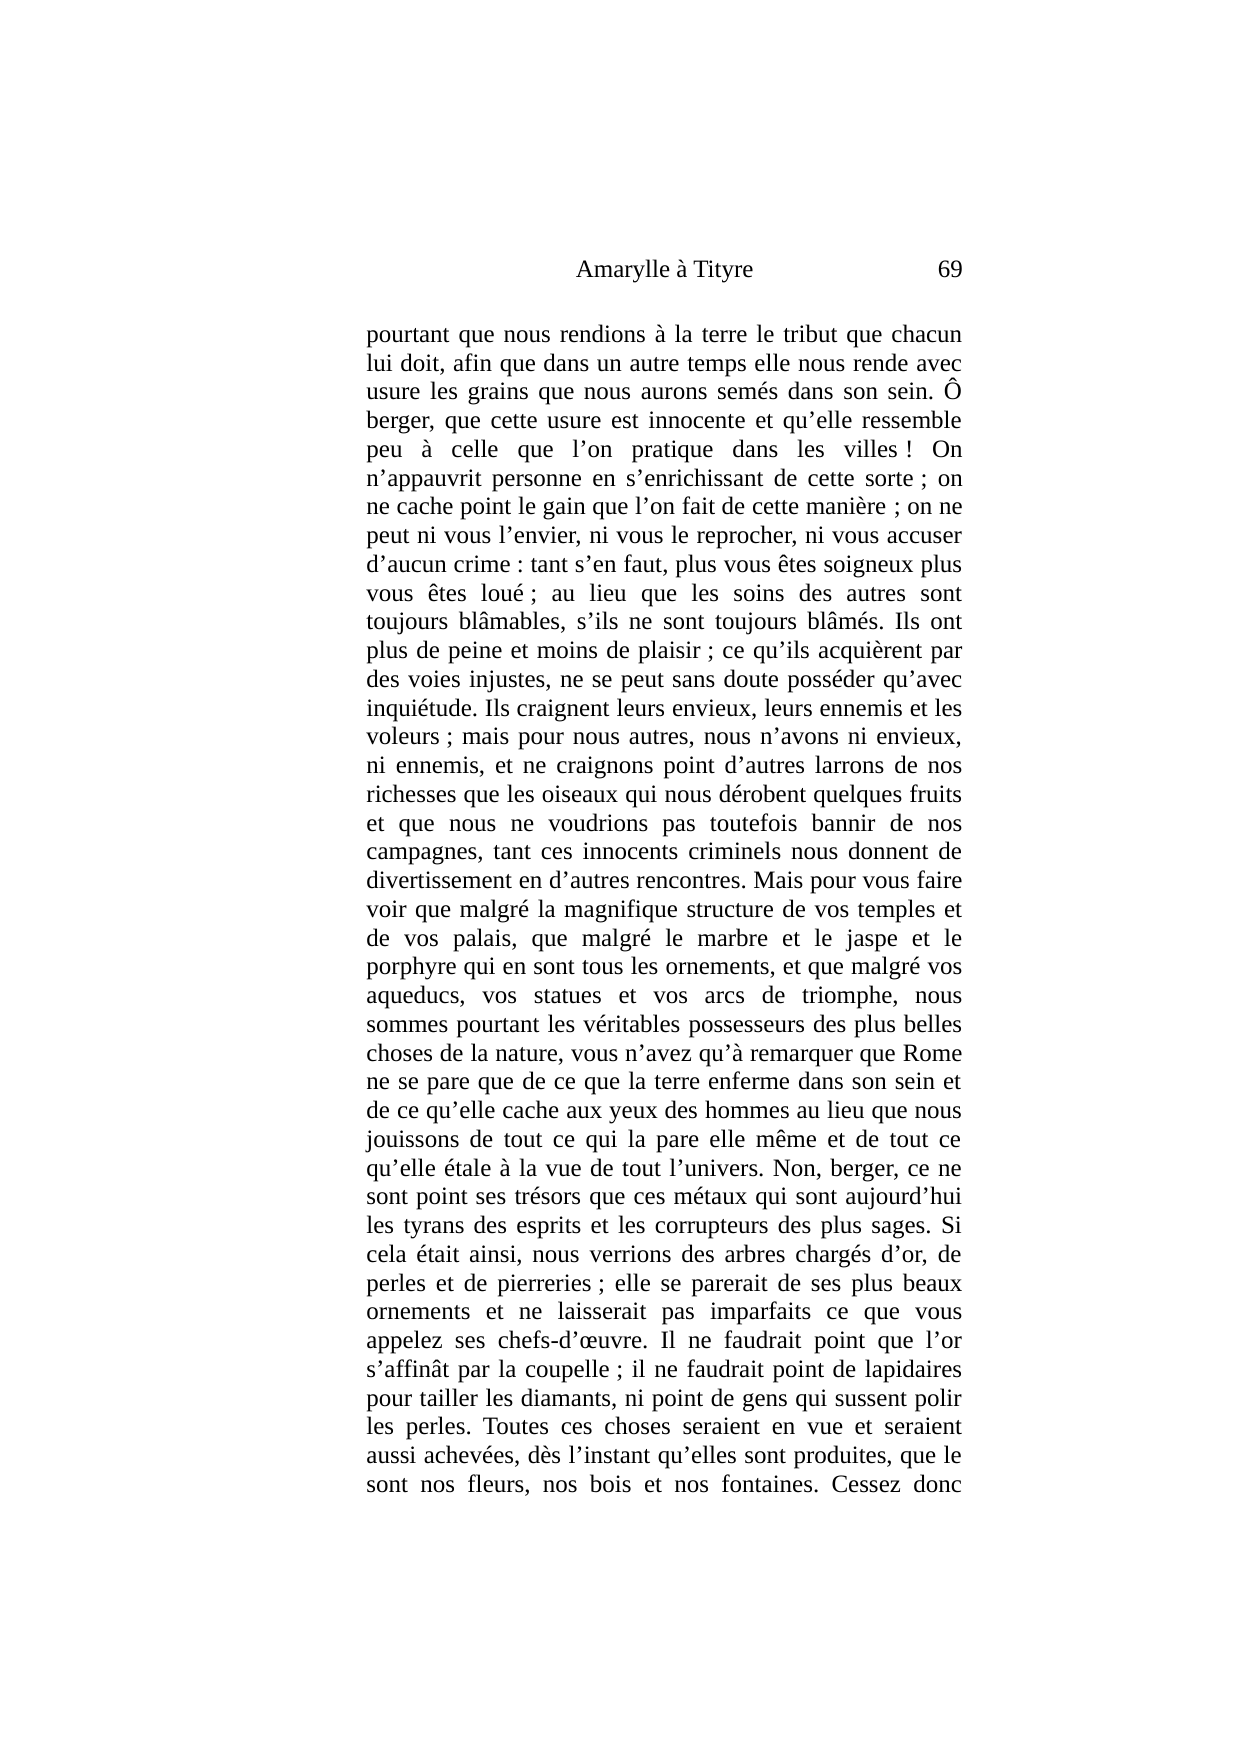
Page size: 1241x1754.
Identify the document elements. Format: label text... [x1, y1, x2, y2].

text pourtant que nous rendions à la terre le tribut que chacun lui doit, afin que dans un autre temps elle nous rende avec usure les grains que nous aurons semés dans son sein. Ô berger, que cette usure est innocente et qu’elle ressemble peu à celle que l’on pratique dans les villes ! On n’appauvrit personne en s’enrichissant de cette sorte ; on ne cache point le gain que l’on fait de cette manière ; on ne peut ni vous l’envier, ni vous le reprocher, ni vous accuser d’aucun crime : tant s’en faut, plus vous êtes soigneux plus vous êtes loué ; au lieu que les soins des autres sont toujours blâmables, s’ils ne sont toujours blâmés. Ils ont plus de peine et moins de plaisir ; ce qu’ils acquièrent par des voies injustes, ne se peut sans doute posséder qu’avec inquiétude. Ils craignent leurs envieux, leurs ennemis et les voleurs ; mais pour nous autres, nous n’avons ni envieux, ni ennemis, et ne craignons point d’autres larrons de nos richesses que les oiseaux qui nous dérobent quelques fruits et que nous ne voudrions pas toutefois bannir de nos campagnes, tant ces innocents criminels nous donnent de divertissement en d’autres rencontres. Mais pour vous faire voir que malgré la magnifique structure de vos temples et de vos palais, que malgré le marbre et le jaspe et le porphyre qui en sont tous les ornements, et que malgré vos aqueducs, vos statues et vos arcs de triomphe, nous sommes pourtant les véritables possesseurs des plus belles choses de la nature, vous n’avez qu’à remarquer que Rome ne se pare que de ce que la terre enferme dans son sein et de ce qu’elle cache aux yeux des hommes au lieu que nous jouissons de tout ce qui la pare elle même et de tout ce qu’elle étale à la vue de tout l’univers. Non, berger, ce ne sont point ses trésors que ces métaux qui sont aujourd’hui les tyrans des esprits et les corrupteurs des plus sages. Si cela était ainsi, nous verrions des arbres chargés d’or, de perles et de pierreries ; elle se parerait de ses plus beaux ornements et ne laisserait pas imparfaits ce que vous appelez ses chefs-d’œuvre. Il ne faudrait point que l’or s’affinât par la coupelle ; il ne faudrait point de lapidaires pour tailler les diamants, ni point de gens qui sussent polir les perles. Toutes ces choses seraient en vue et seraient aussi achevées, dès l’instant qu’elles sont produites, que le sont nos fleurs, nos bois et nos fontaines. Cessez donc [366, 319, 963, 1498]
